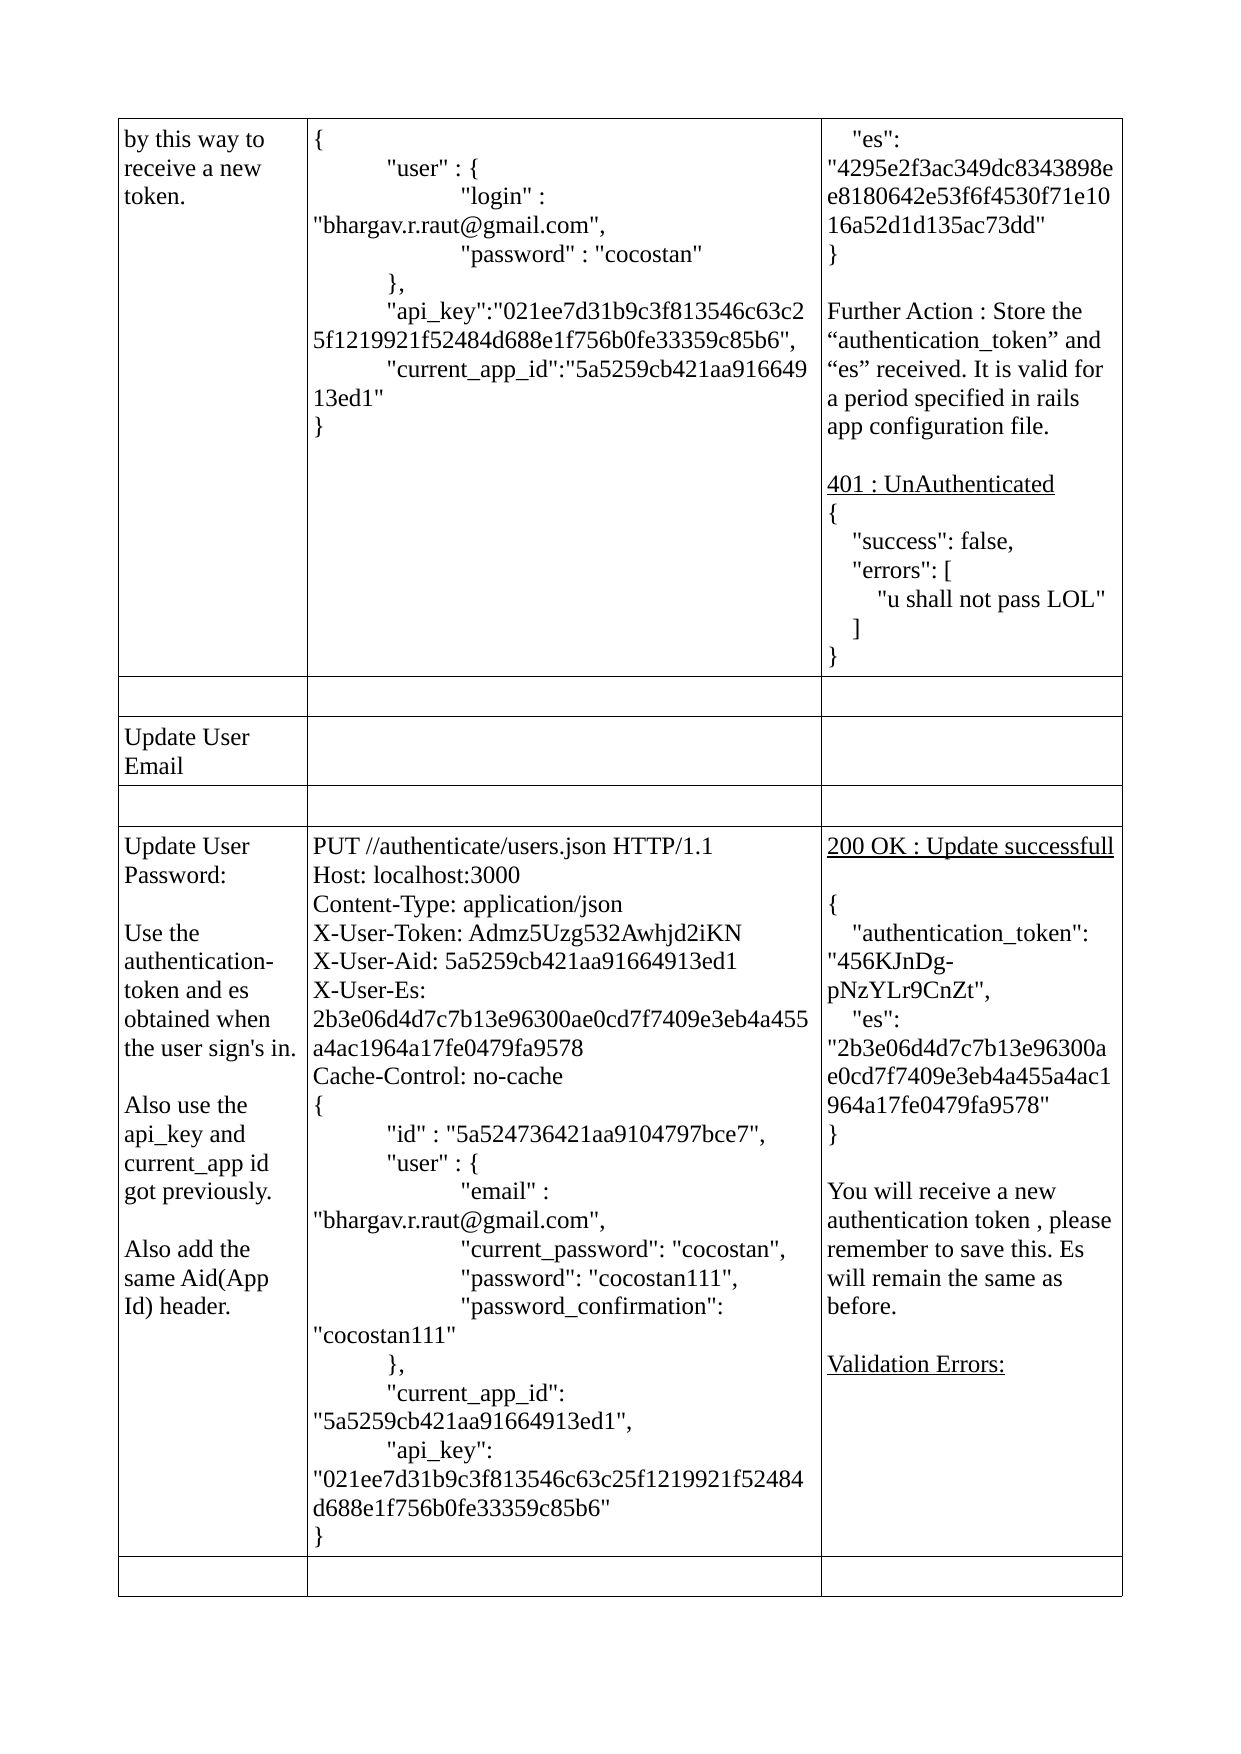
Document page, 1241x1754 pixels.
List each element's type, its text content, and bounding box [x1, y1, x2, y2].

table_cell by this way to receive a new token. [119, 119, 307, 676]
table_cell PUT //authenticate/users.json HTTP/1.1 Host: localhost:3000 Content-Type: application/json X-User-Token: Admz5Uzg532Awhjd2iKN X-User-Aid: 5a5259cb421aa91664913ed1 X-User-Es: 2b3e06d4d7c7b13e96300ae0cd7f7409e3eb4a455a4ac1964a17fe0479fa9578 Cache-Control: no-cache { "id" : "5a524736421aa9104797bce7", "user" : { "email" : "bhargav.r.raut@gmail.com", "current_password": "cocostan", "password": "cocostan111", "password_confirmation": "cocostan111" }, "current_app_id": "5a5259cb421aa91664913ed1", "api_key": "021ee7d31b9c3f813546c63c25f1219921f52484d688e1f756b0fe33359c85b6" } [308, 827, 821, 1556]
table_cell [822, 677, 1122, 716]
table_cell Update User Email [119, 717, 307, 785]
table_cell 200 OK : Update successfull { "authentication_token": "456KJnDg-pNzYLr9CnZt", "es": "2b3e06d4d7c7b13e96300ae0cd7f7409e3eb4a455a4ac1964a17fe0479fa9578" } You will receive a new authentication token , please remember to save this. Es will remain the same as before. Validation Errors: [822, 827, 1122, 1556]
table_cell [308, 677, 821, 716]
table_cell [119, 677, 307, 716]
table_cell [119, 786, 307, 826]
table_cell Update User Password: Use the authentication-token and es obtained when the user sign's in. Also use the api_key and current_app id got previously. Also add the same Aid(App Id) header. [119, 827, 307, 1556]
table_cell { "user" : { "login" : "bhargav.r.raut@gmail.com", "password" : "cocostan" }, "api_key":"021ee7d31b9c3f813546c63c25f1219921f52484d688e1f756b0fe33359c85b6", "current_app_id":"5a5259cb421aa91664913ed1" } [308, 119, 821, 676]
table_cell [119, 1557, 307, 1596]
table_cell [308, 786, 821, 826]
table_cell "es": "4295e2f3ac349dc8343898ee8180642e53f6f4530f71e1016a52d1d135ac73dd" } Further Action : Store the “authentication_token” and “es” received. It is valid for a period specified in rails app configuration file. 401 : UnAuthenticated { "success": false, "errors": [ "u shall not pass LOL" ] } [822, 119, 1122, 676]
table_cell [822, 1557, 1122, 1596]
table_cell [822, 717, 1122, 785]
table_cell [308, 717, 821, 785]
table_cell [822, 786, 1122, 826]
table_cell [308, 1557, 821, 1596]
